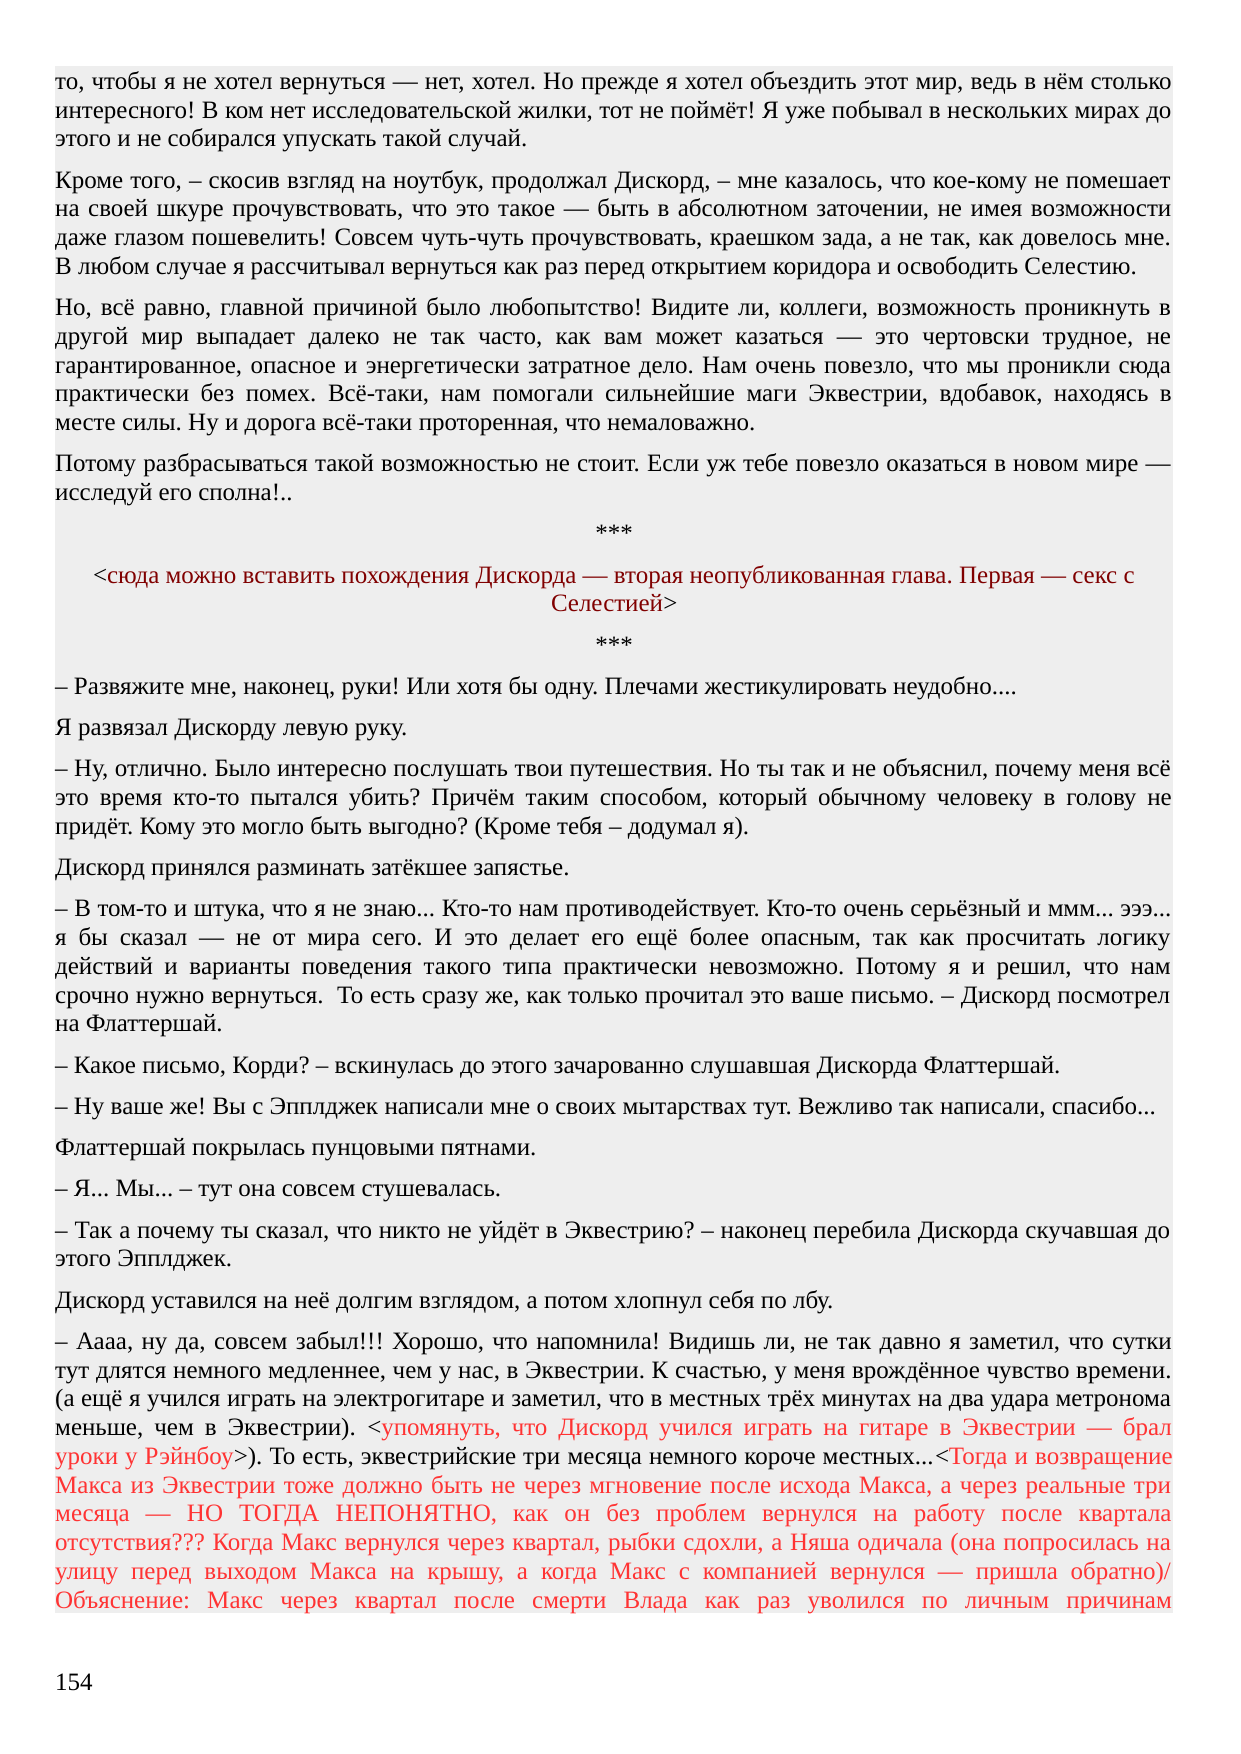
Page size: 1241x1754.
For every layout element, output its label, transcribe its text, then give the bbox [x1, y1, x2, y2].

text Кроме того, – скосив взгляд на ноутбук, продолжал Дискорд, – мне казалось, что кое-кому не помешает на своей шкуре прочувствовать, что это такое — быть в абсолютном заточении, не имея возможности даже глазом пошевелить! Совсем чуть-чуть прочувствовать, краешком зада, а не так, как довелось мне. В любом случае я рассчитывал вернуться как раз перед открытием коридора и освободить Селестию. [55, 165, 1173, 280]
text Дискорд уставился на неё долгим взглядом, а потом хлопнул себя по лбу. [55, 1285, 1173, 1313]
text Но, всё равно, главной причиной было любопытство! Видите ли, коллеги, возможность проникнуть в другой мир выпадает далеко не так часто, как вам может казаться — это чертовски трудное, не гарантированное, опасное и энергетически затратное дело. Нам очень повезло, что мы проникли сюда практически без помех. Всё-таки, нам помогали сильнейшие маги Эквестрии, вдобавок, находясь в месте силы. Ну и дорога всё-таки проторенная, что немаловажно. [55, 292, 1173, 436]
text Дискорд принялся разминать затёкшее запястье. [55, 852, 1173, 881]
text – Какое письмо, Корди? – вскинулась до этого зачарованно слушавшая Дискорда Флаттершай. [55, 1050, 1173, 1078]
text <сюда можно вставить похождения Дискорда — вторая неопубликованная глава. Первая — секс с Селестией> [55, 560, 1173, 617]
text Потому разбрасываться такой возможностью не стоит. Если уж тебе повезло оказаться в новом мире — исследуй его сполна!.. [55, 448, 1173, 506]
text – Развяжите мне, наконец, руки! Или хотя бы одну. Плечами жестикулировать неудобно.... [55, 671, 1173, 700]
text Флаттершай покрылась пунцовыми пятнами. [55, 1132, 1173, 1161]
text – Ну ваше же! Вы с Эпплджек написали мне о своих мытарствах тут. Вежливо так написали, спасибо... [55, 1091, 1173, 1120]
text *** [55, 630, 1173, 658]
text Я развязал Дискорду левую руку. [55, 712, 1173, 741]
text то, чтобы я не хотел вернуться — нет, хотел. Но прежде я хотел объездить этот мир, ведь в нём столько интересного! В ком нет исследовательской жилки, тот не поймёт! Я уже побывал в нескольких мирах до этого и не собирался упускать такой случай. [55, 66, 1173, 152]
text – Ну, отлично. Было интересно послушать твои путешествия. Но ты так и не объяснил, почему меня всё это время кто-то пытался убить? Причём таким способом, который обычному человеку в голову не придёт. Кому это могло быть выгодно? (Кроме тебя – додумал я). [55, 753, 1173, 840]
text – Так а почему ты сказал, что никто не уйдёт в Эквестрию? – наконец перебила Дискорда скучавшая до этого Эпплджек. [55, 1215, 1173, 1272]
text *** [55, 518, 1173, 547]
text – Аааа, ну да, совсем забыл!!! Хорошо, что напомнила! Видишь ли, не так давно я заметил, что сутки тут длятся немного медленнее, чем у нас, в Эквестрии. К счастью, у меня врождённое чувство времени. (а ещё я учился играть на электрогитаре и заметил, что в местных трёх минутах на два удара метронома меньше, чем в Эквестрии). <упомянуть, что Дискорд учился играть на гитаре в Эквестрии — брал уроки у Рэйнбоу>). То есть, эквестрийские три месяца немного короче местных...<Тогда и возвращение Макса из Эквестрии тоже должно быть не через мгновение после исхода Макса, а через реальные три месяца — НО ТОГДА НЕПОНЯТНО, как он без проблем вернулся на работу после квартала отсутствия??? Когда Макс вернулся через квартал, рыбки сдохли, а Няша одичала (она попросилась на улицу перед выходом Макса на крышу, а когда Макс с компанией вернулся — пришла обратно)/ Объяснение: Макс через квартал после смерти Влада как раз уволился по личным причинам [55, 1326, 1173, 1613]
text – Я... Мы... – тут она совсем стушевалась. [55, 1173, 1173, 1202]
text – В том-то и штука, что я не знаю... Кто-то нам противодействует. Кто-то очень серьёзный и ммм... эээ... я бы сказал — не от мира сего. И это делает его ещё более опасным, так как просчитать логику действий и варианты поведения такого типа практически невозможно. Потому я и решил, что нам срочно нужно вернуться. То есть сразу же, как только прочитал это ваше письмо. – Дискорд посмотрел на Флаттершай. [55, 893, 1173, 1037]
